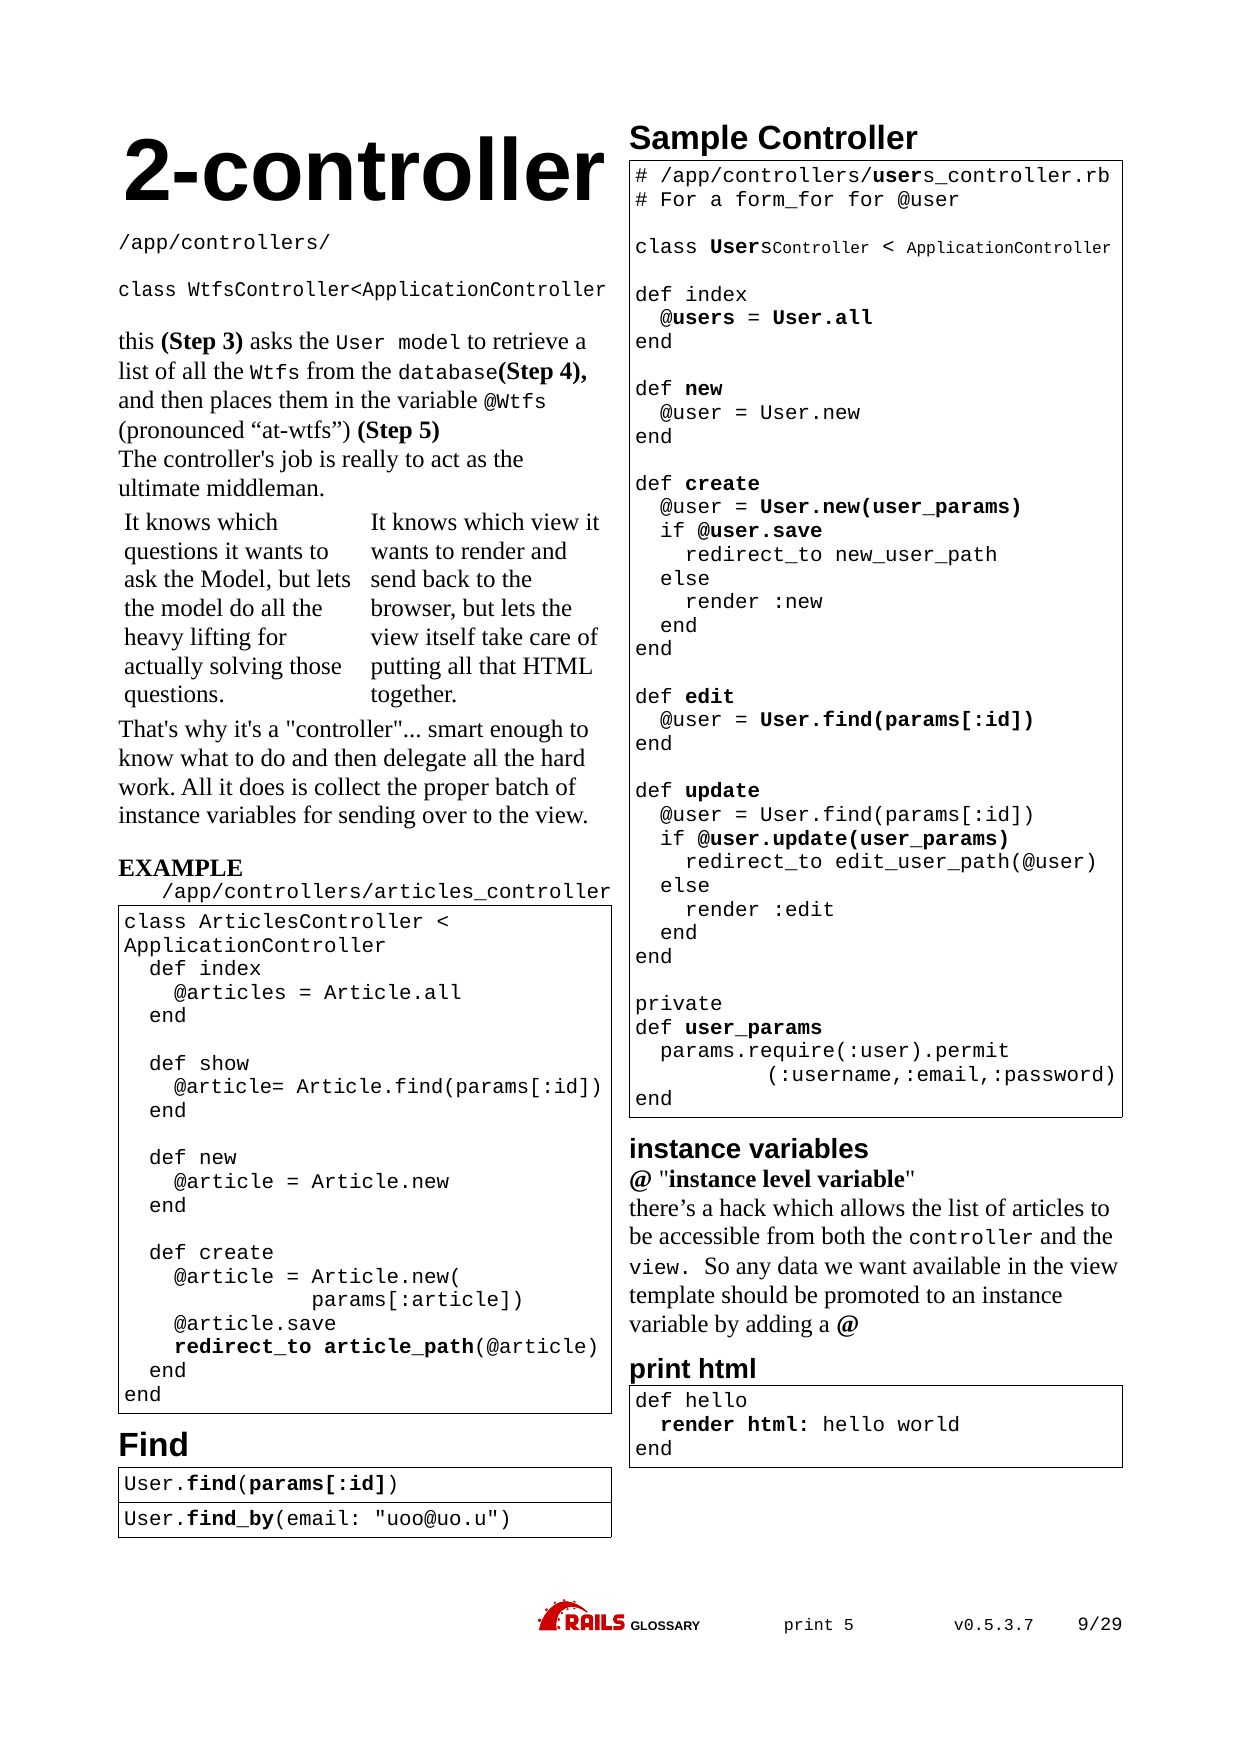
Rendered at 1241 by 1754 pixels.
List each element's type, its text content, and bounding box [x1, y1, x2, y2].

text @ "instance level variable" [629, 1164, 1122, 1193]
subtitle print html [629, 1353, 1122, 1385]
text EXAMPLE [118, 853, 611, 881]
table_header def hello render html: hello world end [630, 1386, 1122, 1467]
text class WtfsController<ApplicationController [118, 279, 611, 303]
text there’s a hack which allows the list of articles to be accessible from both the controller and the view. So any data we want available in the view template should be promoted to an instance variable by adding a @ [629, 1193, 1122, 1338]
table_header It knows which view it wants to render and send back to the browser, but lets the view itself take care of putting all that HTML together. [365, 501, 611, 714]
text The controller's job is really to act as the ultimate middleman. [118, 444, 611, 501]
table_cell User.find_by(email: "uoo@uo.u") [119, 1503, 611, 1537]
subtitle Sample Controller [629, 118, 1122, 157]
subtitle instance variables [629, 1132, 1122, 1164]
table_header class ArticlesController < ApplicationController def index @articles = Article.all end def show @article= Article.find(params[:id]) end def new @article = Article.new end def create @article = Article.new( params[:article]) @article.save redirect_to article_path(@article) end end [119, 906, 611, 1413]
table_header # /app/controllers/users_controller.rb # For a form_for for @user class UsersController < ApplicationController def index @users = User.all end def new @user = User.new end def create @user = User.new(user_params) if @user.save redirect_to new_user_path else render :new end end def edit @user = User.find(params[:id]) end def update @user = User.find(params[:id]) if @user.update(user_params) redirect_to edit_user_path(@user) else render :edit end end private def user_params params.require(:user).permit (:username,:email,:password) end [630, 161, 1122, 1117]
subtitle 2-controller [118, 118, 611, 219]
text /app/controllers/ [118, 232, 611, 255]
table_header It knows which questions it wants to ask the Model, but lets the model do all the heavy lifting for actually solving those questions. [118, 501, 364, 714]
table_header User.find(params[:id]) [119, 1468, 611, 1502]
text That's why it's a "controller"... smart enough to know what to do and then delegate all the hard work. All it does is collect the proper batch of instance variables for sending over to the view. [118, 714, 611, 829]
subtitle Find [118, 1425, 611, 1464]
text this (Step 3) asks the User model to retrieve a list of all the Wtfs from the database(Step 4), and then places them in the variable @Wtfs (pronounced “at-wtfs”) (Step 5) [118, 326, 611, 444]
text /app/controllers/articles_controller [118, 881, 611, 905]
